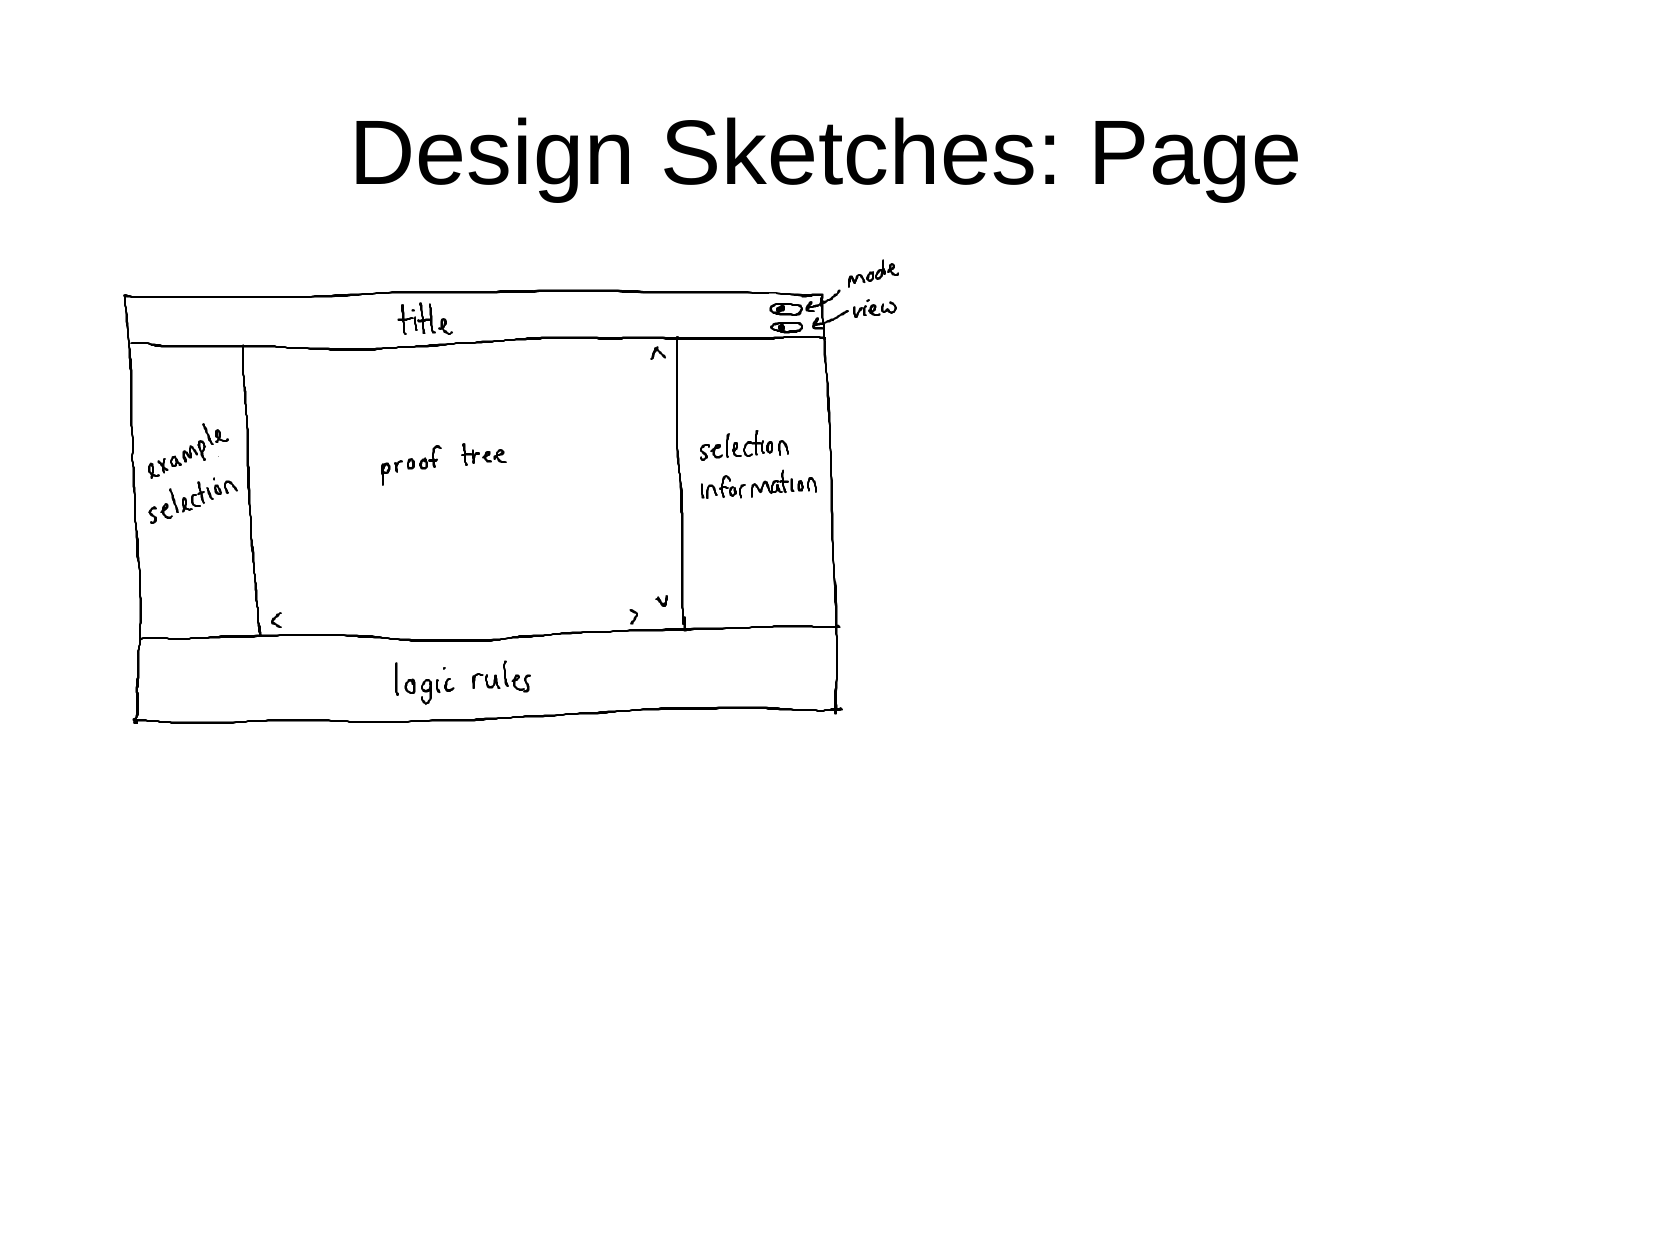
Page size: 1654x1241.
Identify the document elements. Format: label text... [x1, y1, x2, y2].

title Design Sketches: Page [82, 49, 1571, 257]
picture [0, 254, 959, 751]
